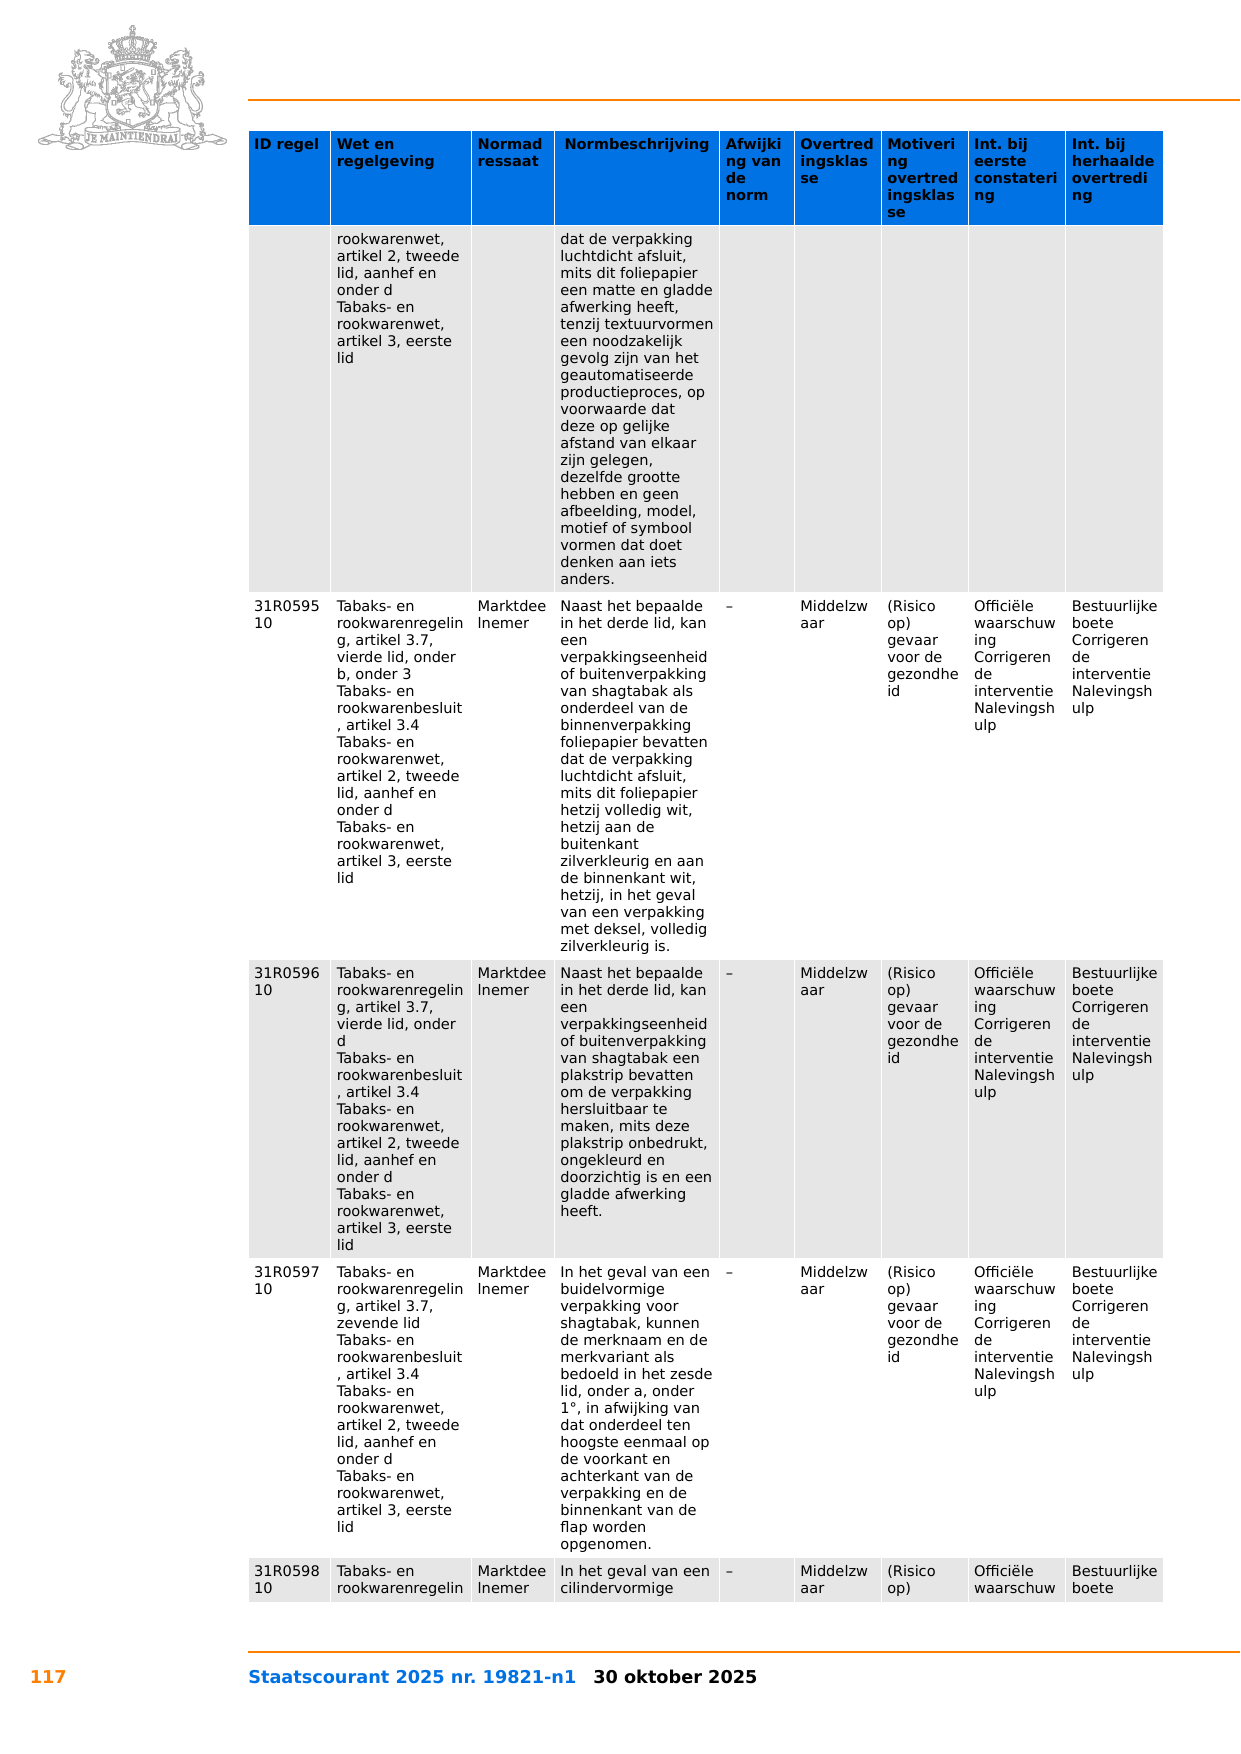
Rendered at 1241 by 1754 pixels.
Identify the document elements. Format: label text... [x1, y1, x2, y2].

table_cell 31R059610 [249, 960, 330, 1258]
table_cell Middelzwaar [795, 593, 881, 959]
table_cell Naast het bepaalde in het derde lid, kan een verpakkingseenheid of buitenverpakking van shagtabak een plakstrip bevatten om de verpakking hersluitbaar te maken, mits deze plakstrip onbedrukt, ongekleurd en doorzichtig is en een gladde afwerking heeft. [555, 960, 719, 1258]
table_cell 31R059810 [249, 1558, 330, 1602]
table_cell Officiële waarschuwing Corrigerende interventie Nalevingshulp [969, 1259, 1065, 1557]
table_cell Middelzwaar [795, 1259, 881, 1557]
table_cell In het geval van een buidelvormige verpakking voor shagtabak, kunnen de merknaam en de merkvariant als bedoeld in het zesde lid, onder a, onder 1°, in afwijking van dat onderdeel ten hoogste eenmaal op de voorkant en achterkant van de verpakking en de binnenkant van de flap worden opgenomen. [555, 1259, 719, 1557]
table_cell Tabaks- en rookwarenregeling, artikel 3.7, vierde lid, onder b, onder 3 Tabaks- en rookwarenbesluit, artikel 3.4 Tabaks- en rookwarenwet, artikel 2, tweede lid, aanhef en onder d Tabaks- en rookwarenwet, artikel 3, eerste lid [331, 593, 471, 959]
table_cell Bestuurlijke boete Corrigerende interventie Nalevingshulp [1066, 593, 1163, 959]
table_cell Marktdeelnemer [472, 960, 554, 1258]
table_cell [795, 226, 881, 592]
table_cell (Risico op) gevaar voor de gezondheid [882, 593, 968, 959]
table_cell Tabaks- en rookwarenregeling, artikel 3.7, zevende lid Tabaks- en rookwarenbesluit, artikel 3.4 Tabaks- en rookwarenwet, artikel 2, tweede lid, aanhef en onder d Tabaks- en rookwarenwet, artikel 3, eerste lid [331, 1259, 471, 1557]
table_header Int. bij herhaalde overtreding [1066, 131, 1163, 225]
table_cell In het geval van een cilindervormige [555, 1558, 719, 1602]
table_cell Middelzwaar [795, 1558, 881, 1602]
table_cell [720, 226, 794, 592]
table_cell Naast het bepaalde in het derde lid, kan een verpakkingseenheid of buitenverpakking van shagtabak als onderdeel van de binnenverpakking foliepapier bevatten dat de verpakking luchtdicht afsluit, mits dit foliepapier hetzij volledig wit, hetzij aan de buitenkant zilverkleurig en aan de binnenkant wit, hetzij, in het geval van een verpakking met deksel, volledig zilverkleurig is. [555, 593, 719, 959]
picture [38, 25, 227, 150]
table_cell [472, 226, 554, 592]
table_cell [882, 226, 968, 592]
table_header Wet en regelgeving [331, 131, 471, 225]
table_cell – [720, 1259, 794, 1557]
table_cell Tabaks- en rookwarenregeling, artikel 3.7, vierde lid, onder d Tabaks- en rookwarenbesluit, artikel 3.4 Tabaks- en rookwarenwet, artikel 2, tweede lid, aanhef en onder d Tabaks- en rookwarenwet, artikel 3, eerste lid [331, 960, 471, 1258]
table_cell [969, 226, 1065, 592]
table_header Overtredingsklasse [795, 131, 881, 225]
table_cell – [720, 960, 794, 1258]
table_cell Officiële waarschuwing Corrigerende interventie Nalevingshulp [969, 593, 1065, 959]
table_cell – [720, 593, 794, 959]
table_header ID regel [249, 131, 330, 225]
table_cell – [720, 1558, 794, 1602]
table_cell dat de verpakking luchtdicht afsluit, mits dit foliepapier een matte en gladde afwerking heeft, tenzij textuurvormen een noodzakelijk gevolg zijn van het geautomatiseerde productieproces, op voorwaarde dat deze op gelijke afstand van elkaar zijn gelegen, dezelfde grootte hebben en geen afbeelding, model, motief of symbool vormen dat doet denken aan iets anders. [555, 226, 719, 592]
table_cell Marktdeelnemer [472, 1259, 554, 1557]
table_cell 31R059510 [249, 593, 330, 959]
table_cell Marktdeelnemer [472, 1558, 554, 1602]
table_cell Officiële waarschuwing Corrigerende interventie Nalevingshulp [969, 960, 1065, 1258]
table_cell Tabaks- en rookwarenregelin [331, 1558, 471, 1602]
table_cell Middelzwaar [795, 960, 881, 1258]
table_cell Officiële waarschuw [969, 1558, 1065, 1602]
table_cell [1066, 226, 1163, 592]
table_cell 31R059710 [249, 1259, 330, 1557]
table_cell Marktdeelnemer [472, 593, 554, 959]
table_header Int. bij eerste constatering [969, 131, 1065, 225]
table_cell [249, 226, 330, 592]
table_cell Bestuurlijke boete Corrigerende interventie Nalevingshulp [1066, 1259, 1163, 1557]
table_header Motivering overtredingsklasse [882, 131, 968, 225]
table_cell Bestuurlijke boete Corrigerende interventie Nalevingshulp [1066, 960, 1163, 1258]
table_cell (Risico op) [882, 1558, 968, 1602]
table_cell rookwarenwet, artikel 2, tweede lid, aanhef en onder d Tabaks- en rookwarenwet, artikel 3, eerste lid [331, 226, 471, 592]
table_header Normbeschrijving [555, 131, 719, 225]
table_cell (Risico op) gevaar voor de gezondheid [882, 1259, 968, 1557]
table_header Afwijking van de norm [720, 131, 794, 225]
table_cell Bestuurlijke boete [1066, 1558, 1163, 1602]
table_cell (Risico op) gevaar voor de gezondheid [882, 960, 968, 1258]
table_header Normadressaat [472, 131, 554, 225]
